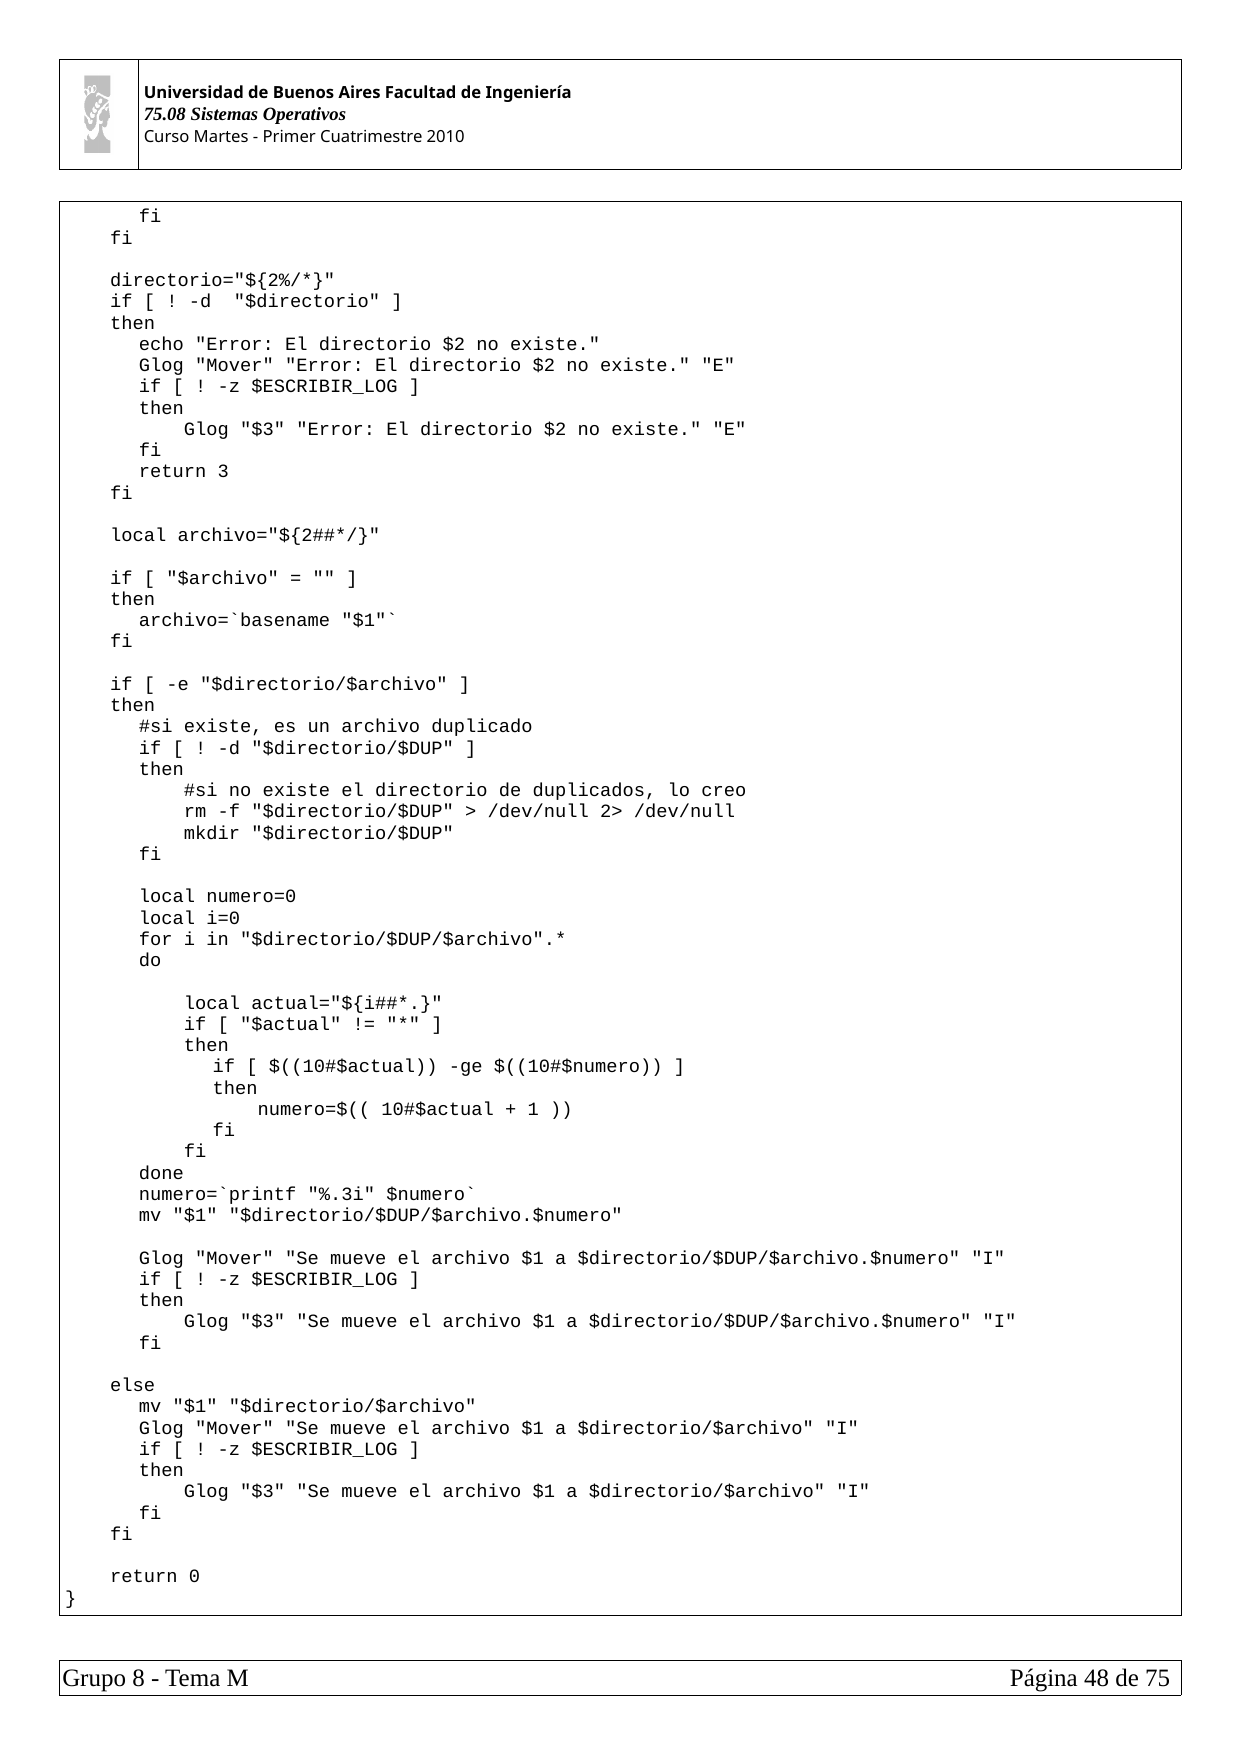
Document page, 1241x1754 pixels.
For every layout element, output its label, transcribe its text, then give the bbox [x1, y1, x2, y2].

picture [83, 73, 114, 155]
table_cell fi fi directorio="${2%/*}" if [ ! -d "$directorio" ] then echo "Error: El directorio $2 no existe." Glog "Mover" "Error: El directorio $2 no existe." "E" if [ ! -z $ESCRIBIR_LOG ] then Glog "$3" "Error: El directorio $2 no existe." "E" fi return 3 fi local archivo="${2##*/}" if [ "$archivo" = "" ] then archivo=`basename "$1"` fi if [ -e "$directorio/$archivo" ] then #si existe, es un archivo duplicado if [ ! -d "$directorio/$DUP" ] then #si no existe el directorio de duplicados, lo creo rm -f "$directorio/$DUP" > /dev/null 2> /dev/null mkdir "$directorio/$DUP" fi local numero=0 local i=0 for i in "$directorio/$DUP/$archivo".* do local actual="${i##*.}" if [ "$actual" != "*" ] then if [ $((10#$actual)) -ge $((10#$numero)) ] then numero=$(( 10#$actual + 1 )) fi fi done numero=`printf "%.3i" $numero` mv "$1" "$directorio/$DUP/$archivo.$numero" Glog "Mover" "Se mueve el archivo $1 a $directorio/$DUP/$archivo.$numero" "I" if [ ! -z $ESCRIBIR_LOG ] then Glog "$3" "Se mueve el archivo $1 a $directorio/$DUP/$archivo.$numero" "I" fi else mv "$1" "$directorio/$archivo" Glog "Mover" "Se mueve el archivo $1 a $directorio/$archivo" "I" if [ ! -z $ESCRIBIR_LOG ] then Glog "$3" "Se mueve el archivo $1 a $directorio/$archivo" "I" fi fi return 0 } [60, 202, 1181, 1615]
